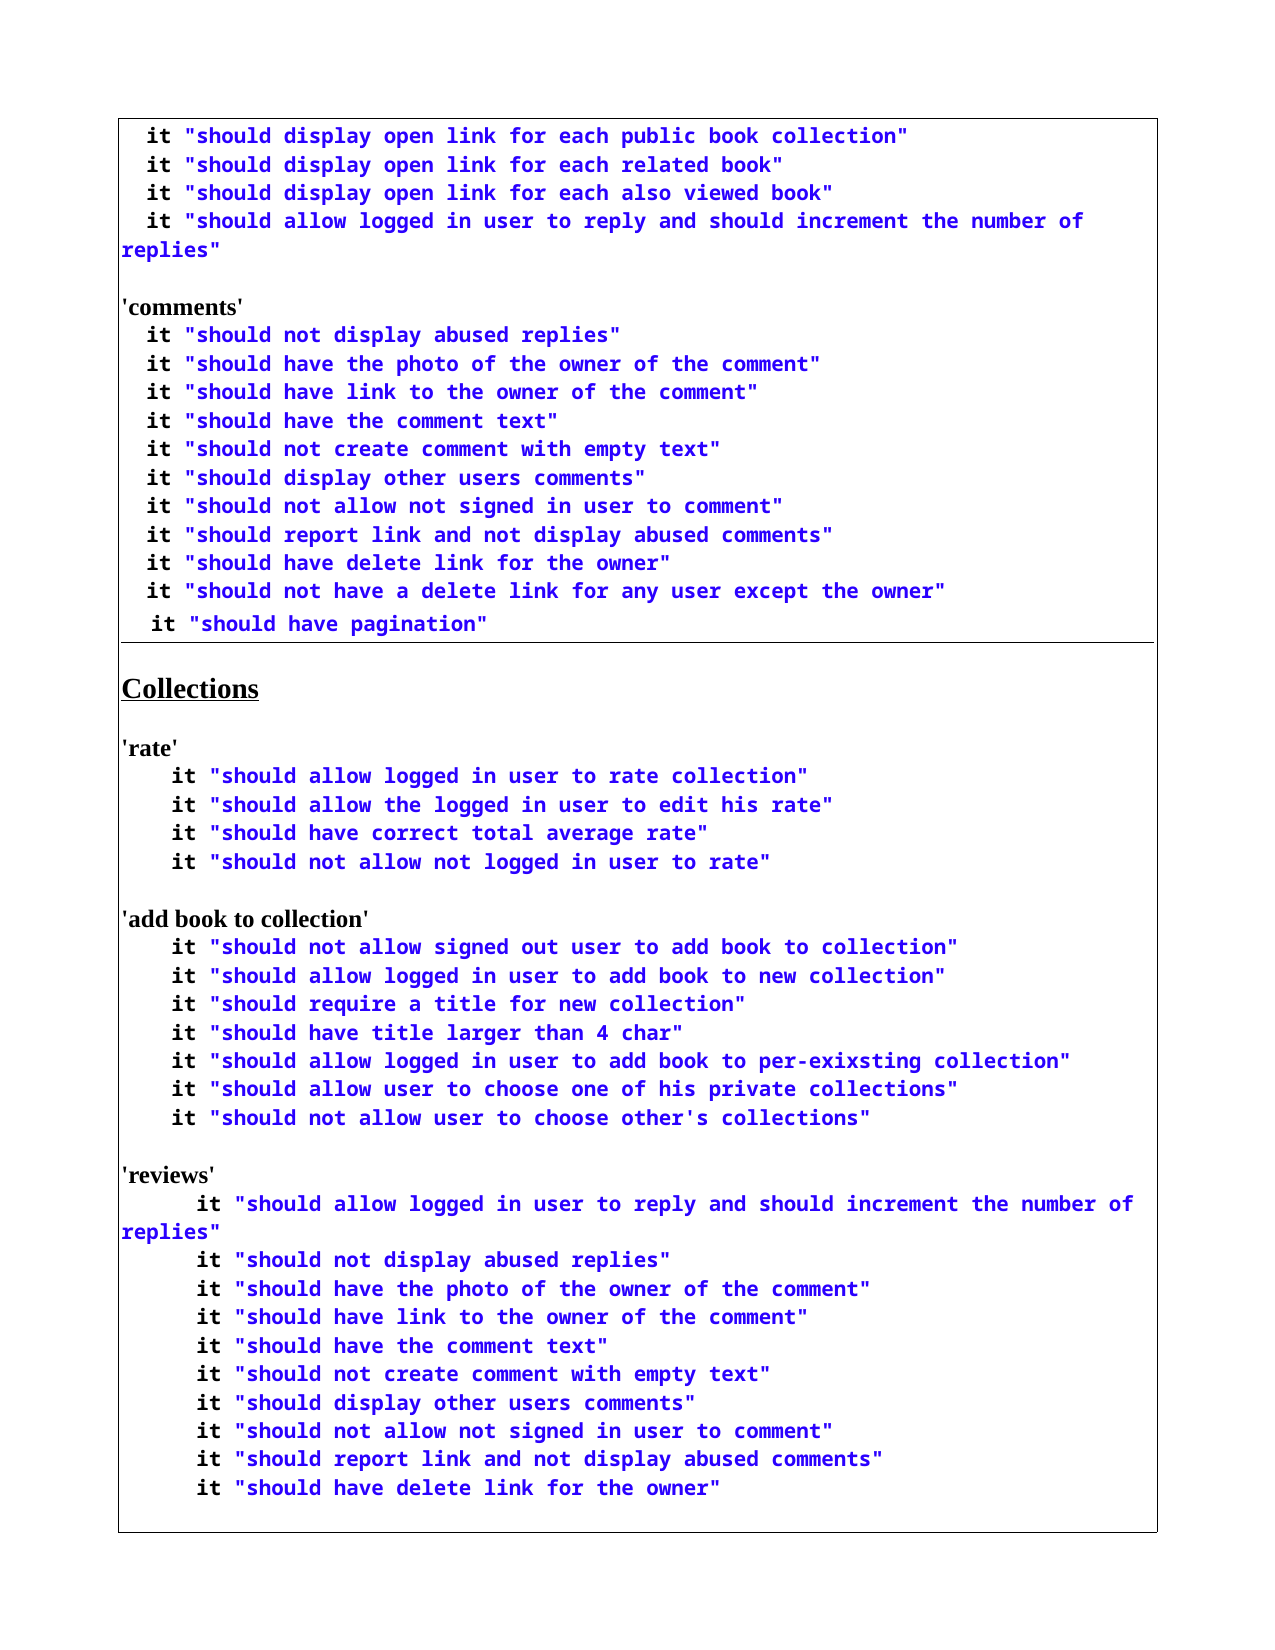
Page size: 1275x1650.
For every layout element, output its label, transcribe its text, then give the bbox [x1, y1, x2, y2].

text it "should have link to the owner of the comment" [121, 1302, 1154, 1331]
text it "should have title larger than 4 char" [121, 1018, 1154, 1046]
text it "should allow logged in user to add book to per-exixsting collection" [121, 1046, 1154, 1074]
text it "should not have a delete link for any user except the owner" [121, 577, 1154, 605]
text it "should have delete link for the owner" [121, 548, 1154, 577]
text it "should not allow not signed in user to comment" [121, 1416, 1154, 1444]
text it "should allow user to choose one of his private collections" [121, 1074, 1154, 1103]
text it "should allow logged in user to reply and should increment the number of replies" [121, 1189, 1154, 1246]
text it "should not display abused replies" [121, 321, 1154, 349]
text 'comments' [121, 292, 1154, 321]
text it "should allow logged in user to rate collection" [121, 761, 1154, 790]
text it "should display other users comments" [121, 463, 1154, 491]
text it "should display other users comments" [121, 1388, 1154, 1416]
text it "should not display abused replies" [121, 1246, 1154, 1274]
text it "should display open link for each also viewed book" [121, 178, 1154, 207]
text it "should report link and not display abused comments" [121, 1444, 1154, 1473]
text it "should allow logged in user to reply and should increment the number of replies" [121, 207, 1154, 263]
text it "should allow the logged in user to edit his rate" [121, 790, 1154, 818]
text it "should require a title for new collection" [121, 989, 1154, 1018]
text it "should have link to the owner of the comment" [121, 377, 1154, 406]
text 'add book to collection' [121, 904, 1154, 932]
text 'rate' [121, 733, 1154, 761]
text it "should have delete link for the owner" [121, 1473, 1154, 1501]
text it "should not allow signed out user to add book to collection" [121, 932, 1154, 961]
text it "should not allow not logged in user to rate" [121, 847, 1154, 875]
text it "should allow logged in user to add book to new collection" [121, 961, 1154, 989]
text it "should have correct total average rate" [121, 818, 1154, 847]
text it "should have the comment text" [121, 1331, 1154, 1359]
text it "should have pagination" [121, 605, 1154, 642]
text it "should not allow not signed in user to comment" [121, 491, 1154, 520]
text it "should not create comment with empty text" [121, 434, 1154, 463]
text it "should have the photo of the owner of the comment" [121, 1274, 1154, 1302]
text it "should have the comment text" [121, 406, 1154, 434]
text it "should display open link for each related book" [121, 150, 1154, 178]
text it "should not allow user to choose other's collections" [121, 1103, 1154, 1131]
text it "should display open link for each public book collection" [121, 121, 1154, 150]
text Collections [121, 671, 1154, 704]
text 'reviews' [121, 1160, 1154, 1189]
text it "should have the photo of the owner of the comment" [121, 349, 1154, 377]
text it "should not create comment with empty text" [121, 1359, 1154, 1388]
text it "should report link and not display abused comments" [121, 520, 1154, 548]
